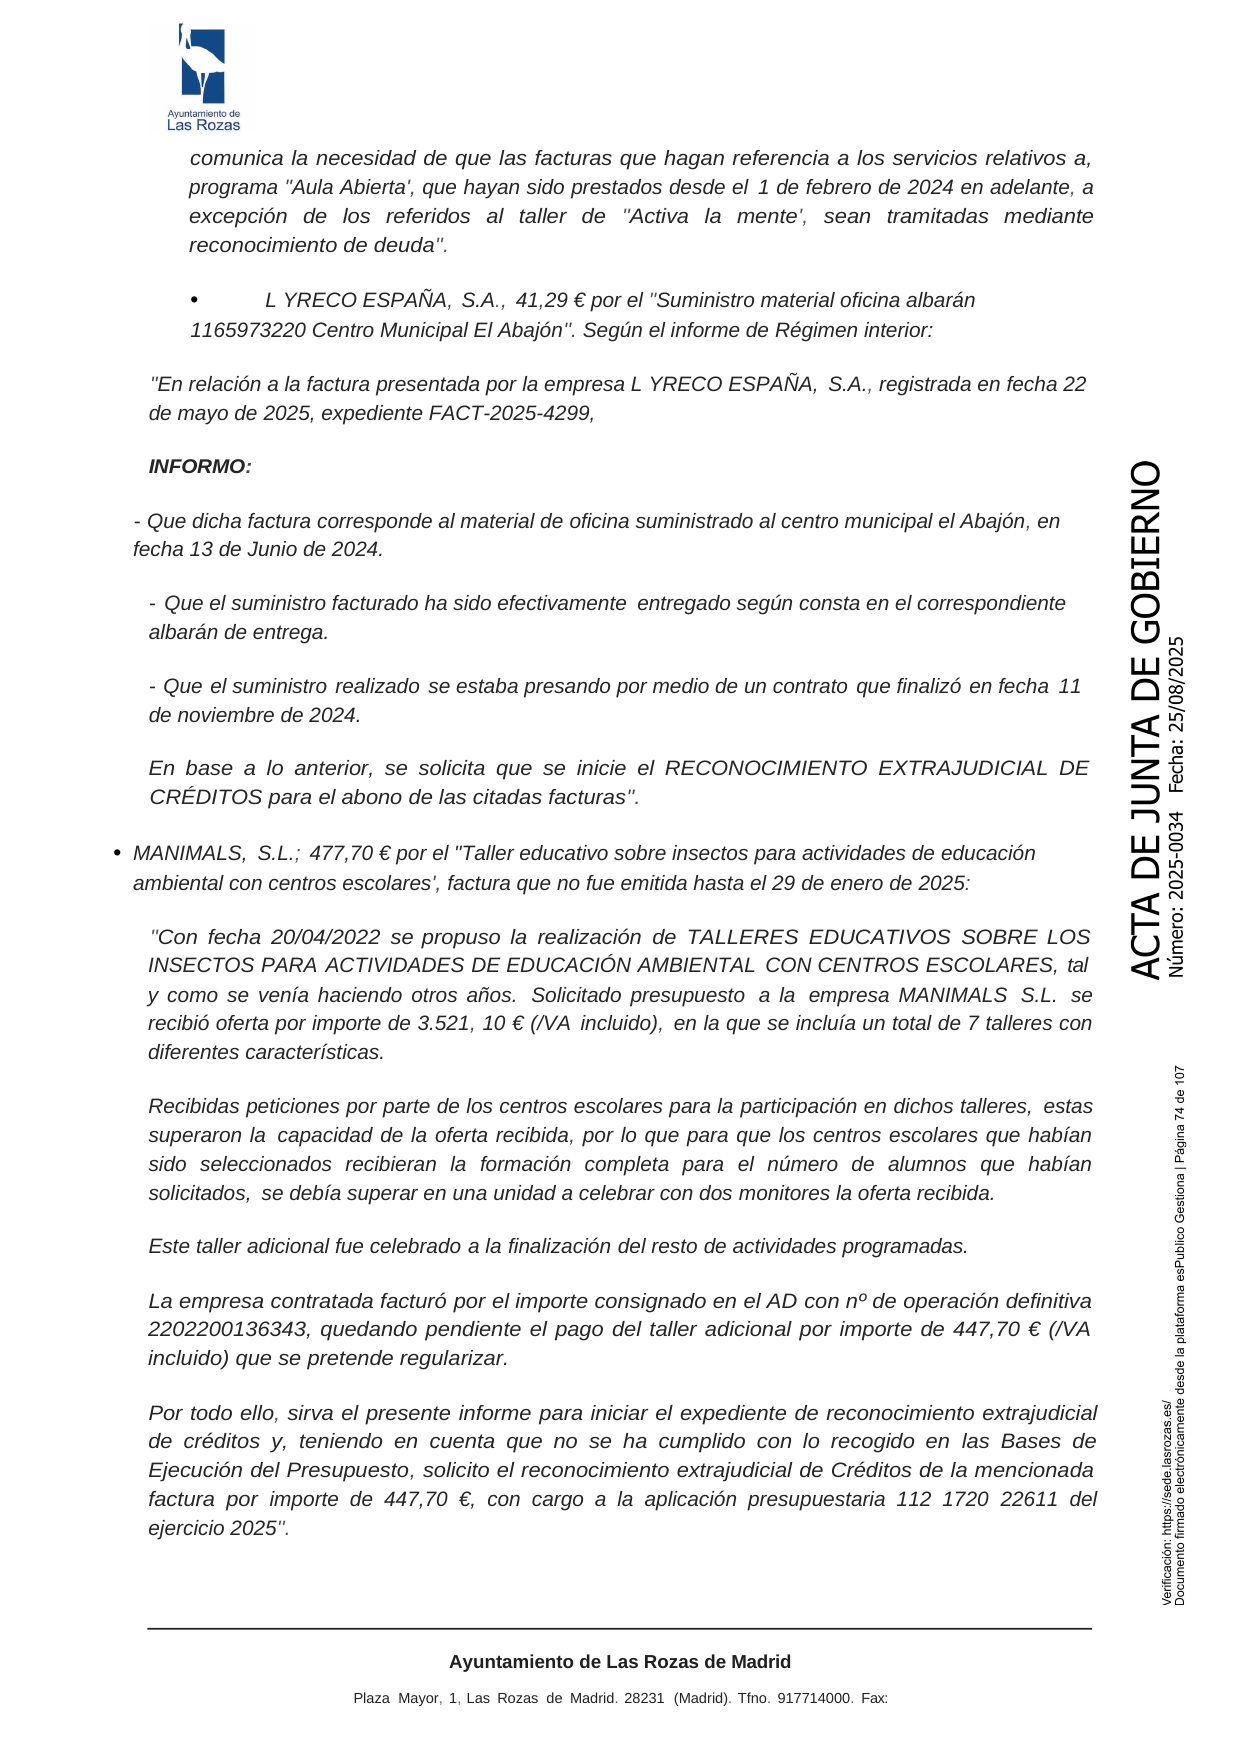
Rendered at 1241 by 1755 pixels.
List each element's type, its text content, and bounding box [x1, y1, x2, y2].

text "Con fecha 20/04/2022 se propuso la realización de TALLERES EDUCATIVOS SOBRE LOS INSECTOS PARA ACTIVIDADES DE EDUCACIÓN AMBIENTAL CON CENTROS ESCOLARES, tal [148, 924, 1095, 977]
text "En relación a la factura presentada por la empresa L YRECO ESPAÑA, S.A., registrada en fecha 22 de mayo de 2025, expediente FACT-2025-4299, [148, 371, 1095, 424]
list Que el suministro realizado se estaba presando por medio de un contrato que finalizó en fecha 11 de noviembre de 2024. [148, 674, 1096, 727]
text comunica la necesidad de que las facturas que hagan referencia a los servicios relativos a, programa "Aula Abierta', que hayan sido prestados desde el 1 de febrero de 2024 en adelante, a excepción de los referidos al taller de "Activa la mente', sean tramitadas mediante reconocimiento de deuda''. [189, 146, 1096, 256]
text INFORMO: [148, 455, 1196, 478]
text Por todo ello, sirva el presente informe para iniciar el expediente de reconocimiento extrajudicial de créditos y, teniendo en cuenta que no se ha cumplido con lo recogido en las Bases de Ejecución del Presupuesto, solicito el reconocimiento extrajudicial de Créditos de la mencionada factura por importe de 447,70 €, con cargo a la aplicación presupuestaria 112 1720 22611 del ejercicio 2025''. [148, 1400, 1097, 1539]
text Este taller adicional fue celebrado a la finalización del resto de actividades programadas. [148, 1234, 1161, 1258]
list L YRECO ESPAÑA, S.A., 41,29 € por el "Suministro material oficina albarán 1165973220 Centro Municipal El Abajón''. Según el informe de Régimen interior: [190, 286, 1095, 342]
text Recibidas peticiones por parte de los centros escolares para la participación en dichos talleres, estas superaron la capacidad de la oferta recibida, por lo que para que los centros escolares que habían sido seleccionados recibieran la formación completa para el número de alumnos que habían solicitados, se debía superar en una unidad a celebrar con dos monitores la oferta recibida. [148, 1094, 1095, 1204]
text En base a lo anterior, se solicita que se inicie el RECONOCIMIENTO EXTRAJUDICIAL DE CRÉDITOS para el abono de las citadas facturas''. [148, 756, 1093, 809]
text y como se venía haciendo otros años. Solicitado presupuesto a la empresa MANIMALS S.L. se recibió oferta por importe de 3.521, 10 € (/VA incluido), en la que se incluía un total de 7 talleres con diferentes características. [148, 982, 1095, 1064]
text La empresa contratada facturó por el importe consignado en el AD con nº de operación definitiva 2202200136343, quedando pendiente el pago del taller adicional por importe de 447,70 € (/VA incluido) que se pretende regularizar. [148, 1288, 1095, 1370]
list Que dicha factura corresponde al material de oficina suministrado al centro municipal el Abajón, en fecha 13 de Junio de 2024. [133, 508, 1095, 561]
list MANIMALS, S.L.; 477,70 € por el "Taller educativo sobre insectos para actividades de educación ambiental con centros escolares', factura que no fue emitida hasta el 29 de enero de 2025: [113, 839, 1093, 894]
list Que el suministro facturado ha sido efectivamente entregado según consta en el correspondiente albarán de entrega. [149, 591, 1096, 644]
